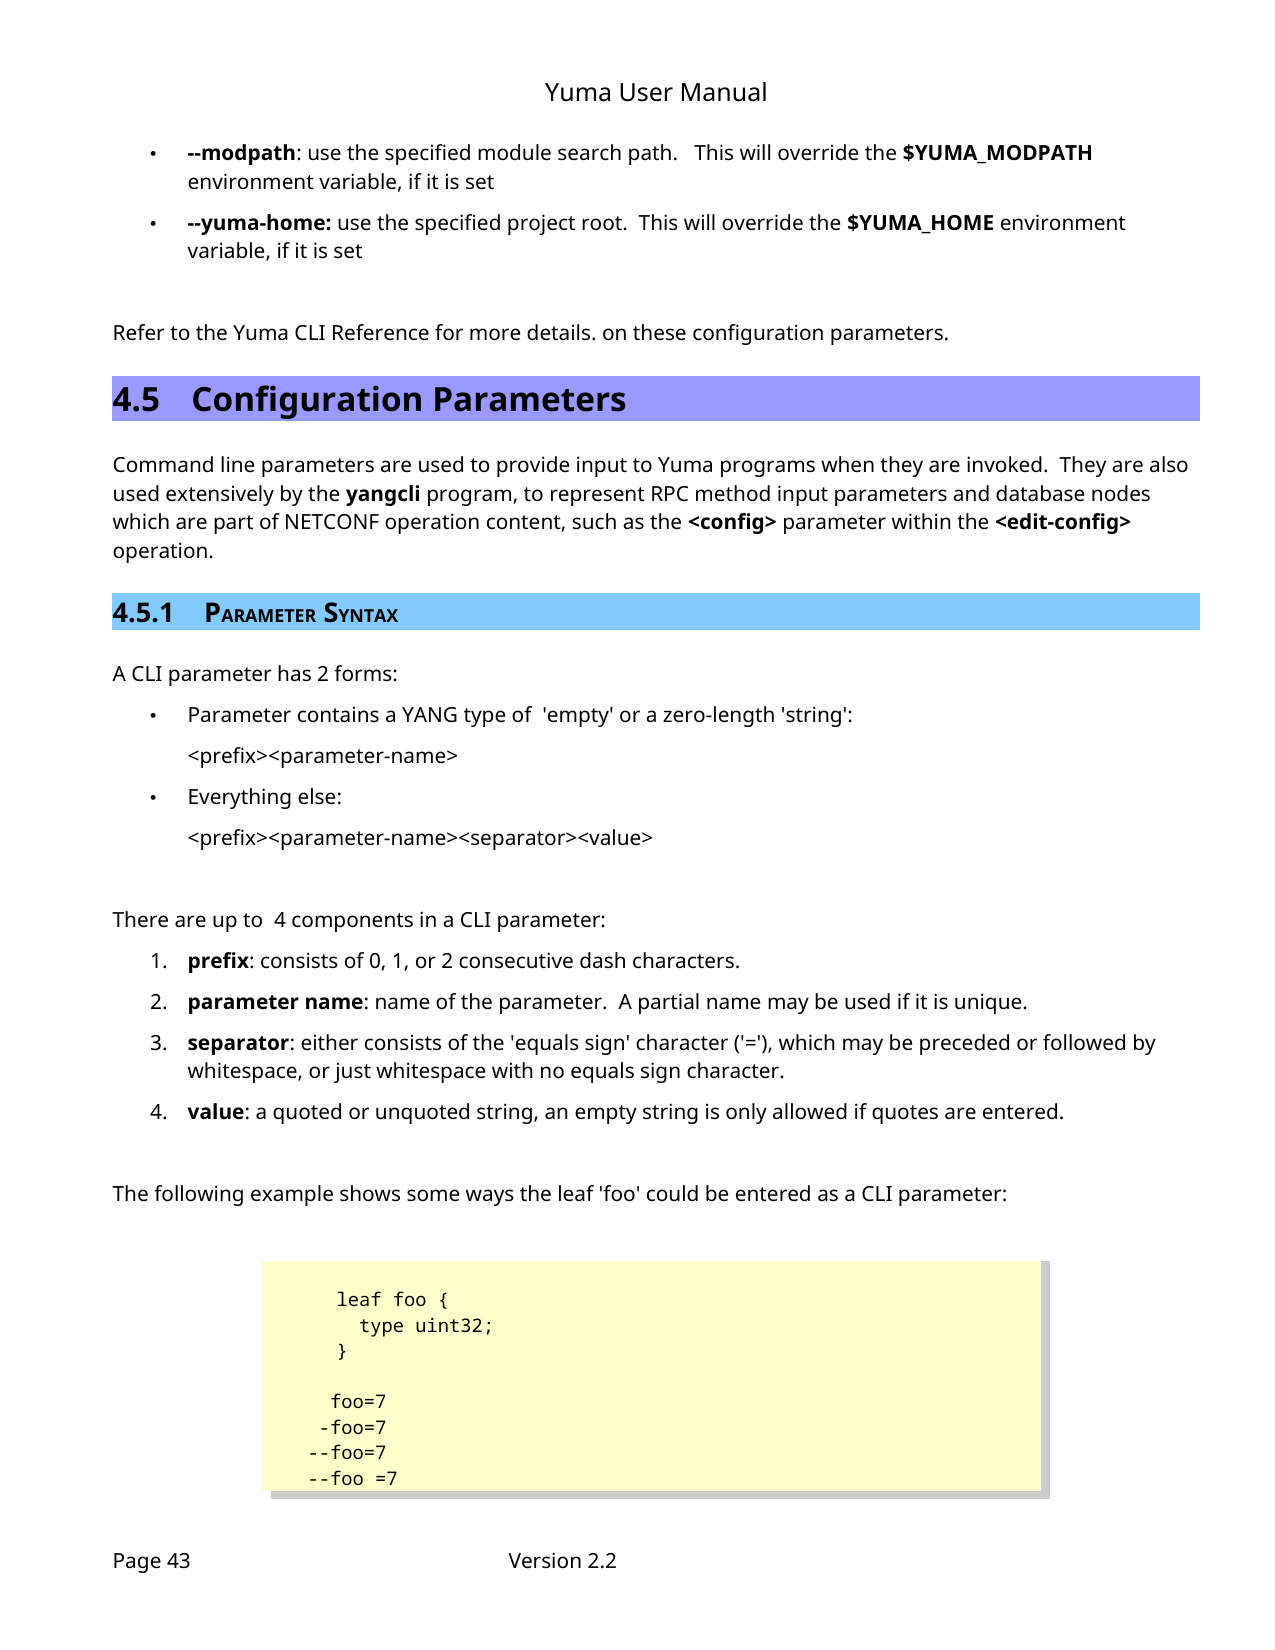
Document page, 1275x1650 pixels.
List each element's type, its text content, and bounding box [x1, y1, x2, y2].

list prefix: consists of 0, 1, or 2 consecutive dash characters. [150, 946, 1200, 974]
list parameter name: name of the parameter. A partial name may be used if it is unique. [150, 987, 1200, 1015]
text The following example shows some ways the leaf 'foo' could be entered as a CLI parameter: [112, 1179, 1200, 1207]
list separator: either consists of the 'equals sign' character ('='), which may be preceded or followed by whitespace, or just whitespace with no equals sign character. [150, 1028, 1200, 1085]
text --foo=7 [262, 1439, 1041, 1465]
list --modpath: use the specified module search path. This will override the $YUMA_MODPATH environment variable, if it is set [150, 138, 1200, 195]
list <prefix><parameter-name><separator><value> [150, 823, 1200, 852]
list Parameter contains a YANG type of 'empty' or a zero-length 'string': [150, 700, 1200, 729]
subtitle Configuration Parameters [112, 376, 1200, 421]
list <prefix><parameter-name> [150, 741, 1200, 770]
list --yuma-home: use the specified project root. This will override the $YUMA_HOME environment variable, if it is set [150, 208, 1200, 265]
subtitle Parameter Syntax [112, 593, 1200, 630]
text --foo =7 [262, 1465, 1041, 1491]
text A CLI parameter has 2 forms: [112, 659, 1200, 688]
text foo=7 [262, 1388, 1041, 1414]
list value: a quoted or unquoted string, an empty string is only allowed if quotes are entered. [150, 1097, 1200, 1126]
text } [262, 1337, 1041, 1363]
text There are up to 4 components in a CLI parameter: [112, 905, 1200, 933]
text Command line parameters are used to provide input to Yuma programs when they are invoked. They are also used extensively by the yangcli program, to represent RPC method input parameters and database nodes which are part of NETCONF operation content, such as the <config> parameter within the <edit-config> operation. [112, 450, 1200, 564]
text Refer to the Yuma CLI Reference for more details. on these configuration parameters. [112, 318, 1200, 347]
text type uint32; [262, 1312, 1041, 1337]
list Everything else: [150, 782, 1200, 811]
text leaf foo { [262, 1286, 1041, 1312]
text -foo=7 [262, 1414, 1041, 1439]
